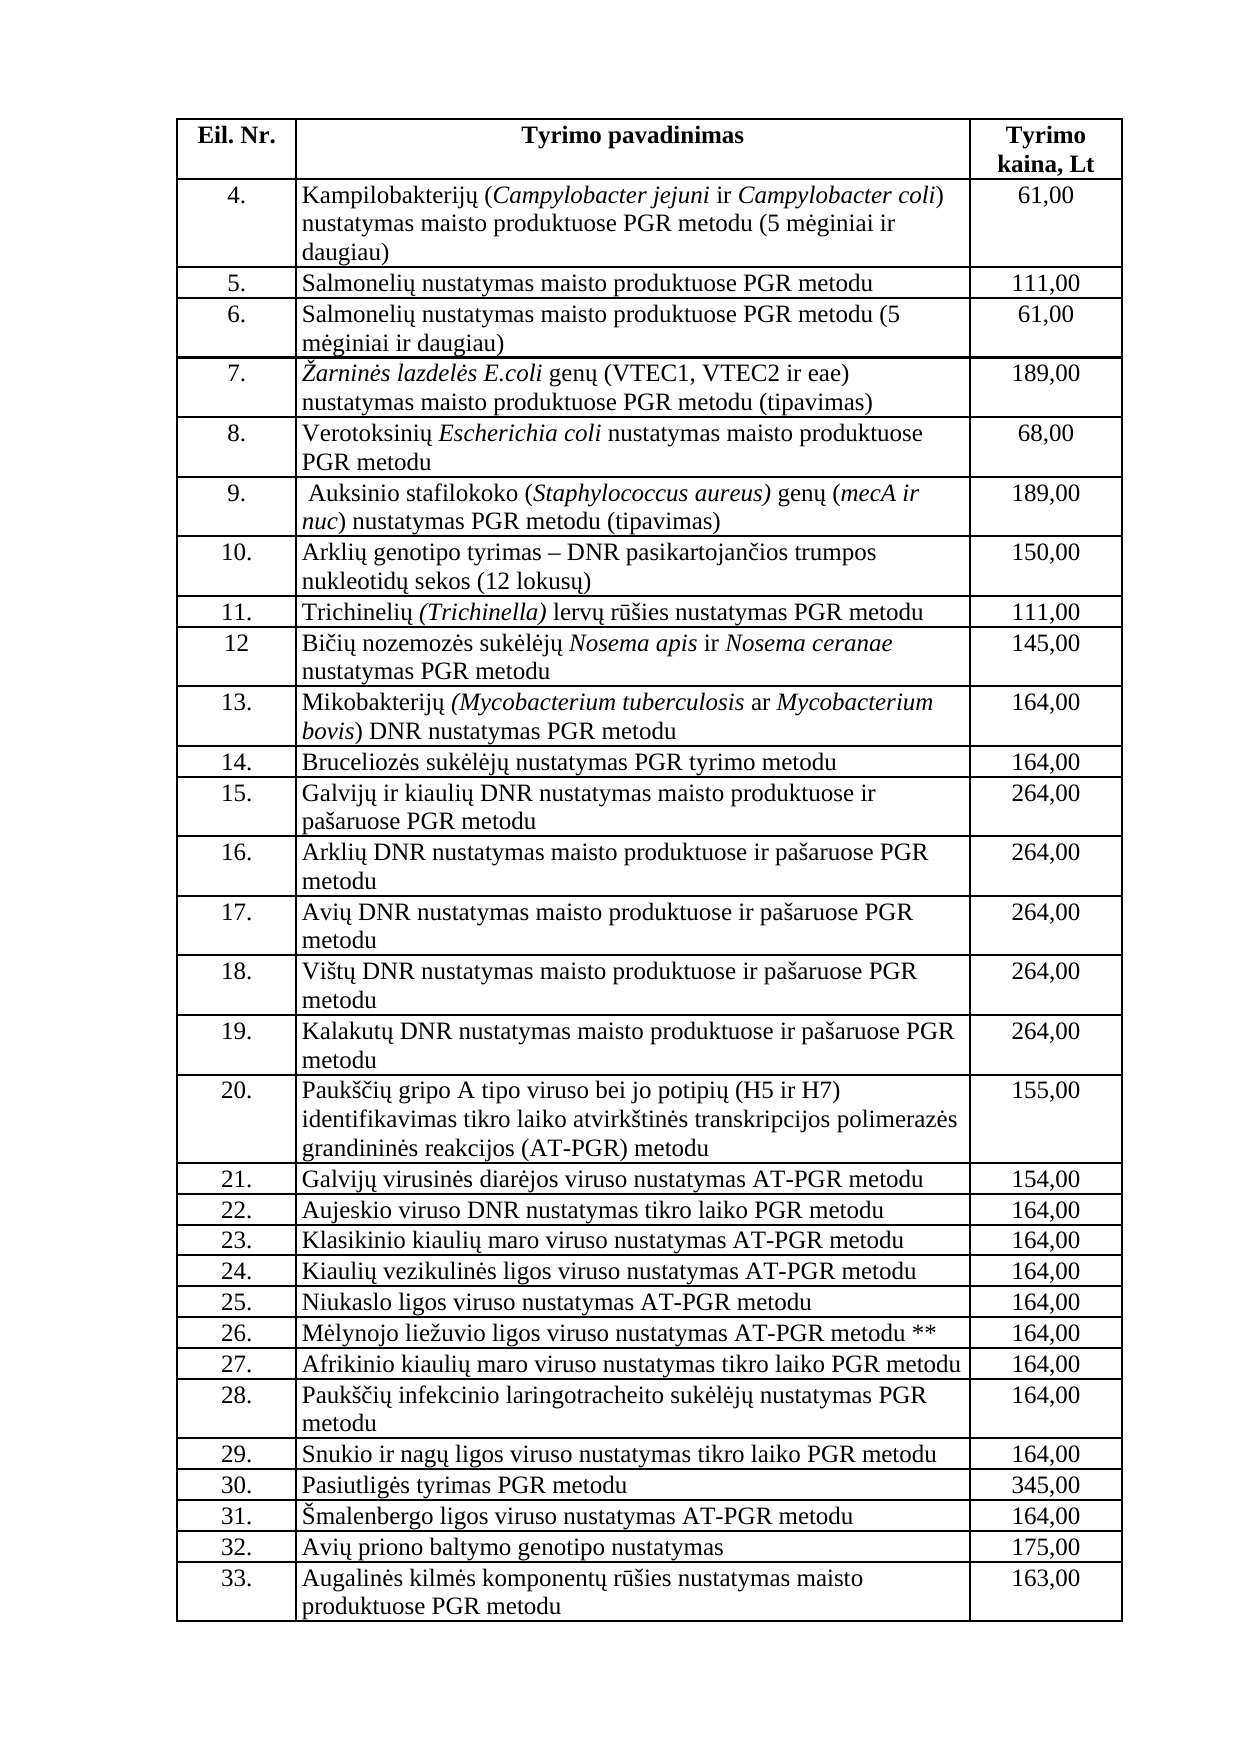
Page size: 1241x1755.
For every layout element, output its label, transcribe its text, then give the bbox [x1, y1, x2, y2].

table_cell Avių DNR nustatymas maisto produktuose ir pašaruose PGR metodu [297, 897, 969, 954]
table_cell 12 [178, 628, 295, 685]
table_cell 18. [178, 956, 295, 1014]
table_cell Niukaslo ligos viruso nustatymas AT-PGR metodu [297, 1287, 969, 1316]
table_cell Trichinelių (Trichinella) lervų rūšies nustatymas PGR metodu [297, 597, 969, 626]
table_cell 14. [178, 747, 295, 776]
table_cell 164,00 [971, 1287, 1121, 1316]
table_cell 345,00 [971, 1470, 1121, 1499]
table_cell 33. [178, 1563, 295, 1620]
table_cell 26. [178, 1318, 295, 1347]
table_cell 264,00 [971, 897, 1121, 954]
table_cell Verotoksinių Escherichia coli nustatymas maisto produktuose PGR metodu [297, 418, 969, 476]
table_cell 21. [178, 1164, 295, 1193]
table_cell 4. [178, 180, 295, 266]
table_cell Avių priono baltymo genotipo nustatymas [297, 1532, 969, 1561]
table_cell 175,00 [971, 1532, 1121, 1561]
table_cell 29. [178, 1439, 295, 1468]
table_cell 31. [178, 1501, 295, 1530]
table_cell Pasiutligės tyrimas PGR metodu [297, 1470, 969, 1499]
table_cell 163,00 [971, 1563, 1121, 1620]
table_cell Aujeskio viruso DNR nustatymas tikro laiko PGR metodu [297, 1195, 969, 1223]
table_cell Arklių genotipo tyrimas – DNR pasikartojančios trumpos nukleotidų sekos (12 lokusų) [297, 537, 969, 595]
table_cell 189,00 [971, 359, 1121, 416]
table_cell Paukščių infekcinio laringotracheito sukėlėjų nustatymas PGR metodu [297, 1380, 969, 1437]
table_header Eil. Nr. [178, 120, 295, 178]
table_cell 16. [178, 837, 295, 895]
table_cell 61,00 [971, 180, 1121, 266]
table_cell 111,00 [971, 597, 1121, 626]
table_cell 164,00 [971, 1256, 1121, 1285]
table_header Tyrimo pavadinimas [297, 120, 969, 178]
table_cell Snukio ir nagų ligos viruso nustatymas tikro laiko PGR metodu [297, 1439, 969, 1468]
table_cell 25. [178, 1287, 295, 1316]
table_cell Šmalenbergo ligos viruso nustatymas AT-PGR metodu [297, 1501, 969, 1530]
table_cell Arklių DNR nustatymas maisto produktuose ir pašaruose PGR metodu [297, 837, 969, 895]
table_cell 111,00 [971, 268, 1121, 297]
table_cell 164,00 [971, 747, 1121, 776]
table_cell Galvijų ir kiaulių DNR nustatymas maisto produktuose ir pašaruose PGR metodu [297, 778, 969, 835]
table_cell 10. [178, 537, 295, 595]
table_cell 264,00 [971, 837, 1121, 895]
table_cell 13. [178, 687, 295, 745]
table_cell Mėlynojo liežuvio ligos viruso nustatymas AT-PGR metodu ** [297, 1318, 969, 1347]
table_cell 28. [178, 1380, 295, 1437]
table_cell 264,00 [971, 778, 1121, 835]
table_cell 17. [178, 897, 295, 954]
table_cell 264,00 [971, 1016, 1121, 1073]
table_cell 23. [178, 1226, 295, 1254]
table_cell 7. [178, 359, 295, 416]
table_cell 164,00 [971, 1318, 1121, 1347]
table_cell 61,00 [971, 299, 1121, 356]
table_cell 22. [178, 1195, 295, 1223]
table_cell Bruceliozės sukėlėjų nustatymas PGR tyrimo metodu [297, 747, 969, 776]
table_cell 68,00 [971, 418, 1121, 476]
table_cell Auksinio stafilokoko (Staphylococcus aureus) genų (mecA ir nuc) nustatymas PGR metodu (tipavimas) [297, 478, 969, 535]
table_cell Augalinės kilmės komponentų rūšies nustatymas maisto produktuose PGR metodu [297, 1563, 969, 1620]
table_cell 8. [178, 418, 295, 476]
table_cell 32. [178, 1532, 295, 1561]
table_header Tyrimo kaina, Lt [971, 120, 1121, 178]
table_cell 264,00 [971, 956, 1121, 1014]
table_cell Vištų DNR nustatymas maisto produktuose ir pašaruose PGR metodu [297, 956, 969, 1014]
table_cell 164,00 [971, 1195, 1121, 1223]
table_cell 164,00 [971, 1380, 1121, 1437]
table_cell 5. [178, 268, 295, 297]
table_cell 164,00 [971, 1226, 1121, 1254]
table_cell Žarninės lazdelės E.coli genų (VTEC1, VTEC2 ir eae) nustatymas maisto produktuose PGR metodu (tipavimas) [297, 359, 969, 416]
table_cell 189,00 [971, 478, 1121, 535]
table_cell 20. [178, 1076, 295, 1162]
table_cell Salmonelių nustatymas maisto produktuose PGR metodu [297, 268, 969, 297]
table_cell 154,00 [971, 1164, 1121, 1193]
table_cell 27. [178, 1349, 295, 1378]
table_cell 9. [178, 478, 295, 535]
table_cell Kiaulių vezikulinės ligos viruso nustatymas AT-PGR metodu [297, 1256, 969, 1285]
table_cell Kalakutų DNR nustatymas maisto produktuose ir pašaruose PGR metodu [297, 1016, 969, 1073]
table_cell 30. [178, 1470, 295, 1499]
table_cell 19. [178, 1016, 295, 1073]
table_cell Afrikinio kiaulių maro viruso nustatymas tikro laiko PGR metodu [297, 1349, 969, 1378]
table_cell Salmonelių nustatymas maisto produktuose PGR metodu (5 mėginiai ir daugiau) [297, 299, 969, 356]
table_cell Galvijų virusinės diarėjos viruso nustatymas AT-PGR metodu [297, 1164, 969, 1193]
table_cell Paukščių gripo A tipo viruso bei jo potipių (H5 ir H7) identifikavimas tikro laiko atvirkštinės transkripcijos polimerazės grandininės reakcijos (AT-PGR) metodu [297, 1076, 969, 1162]
table_cell 11. [178, 597, 295, 626]
table_cell 15. [178, 778, 295, 835]
table_cell 164,00 [971, 1349, 1121, 1378]
table_cell 150,00 [971, 537, 1121, 595]
table_cell 24. [178, 1256, 295, 1285]
table_cell 164,00 [971, 1501, 1121, 1530]
table_cell 6. [178, 299, 295, 356]
table_cell Bičių nozemozės sukėlėjų Nosema apis ir Nosema ceranae nustatymas PGR metodu [297, 628, 969, 685]
table_cell Mikobakterijų (Mycobacterium tuberculosis ar Mycobacterium bovis) DNR nustatymas PGR metodu [297, 687, 969, 745]
table_cell 164,00 [971, 1439, 1121, 1468]
table_cell 145,00 [971, 628, 1121, 685]
table_cell Klasikinio kiaulių maro viruso nustatymas AT-PGR metodu [297, 1226, 969, 1254]
table_cell Kampilobakterijų (Campylobacter jejuni ir Campylobacter coli) nustatymas maisto produktuose PGR metodu (5 mėginiai ir daugiau) [297, 180, 969, 266]
table_cell 155,00 [971, 1076, 1121, 1162]
table_cell 164,00 [971, 687, 1121, 745]
